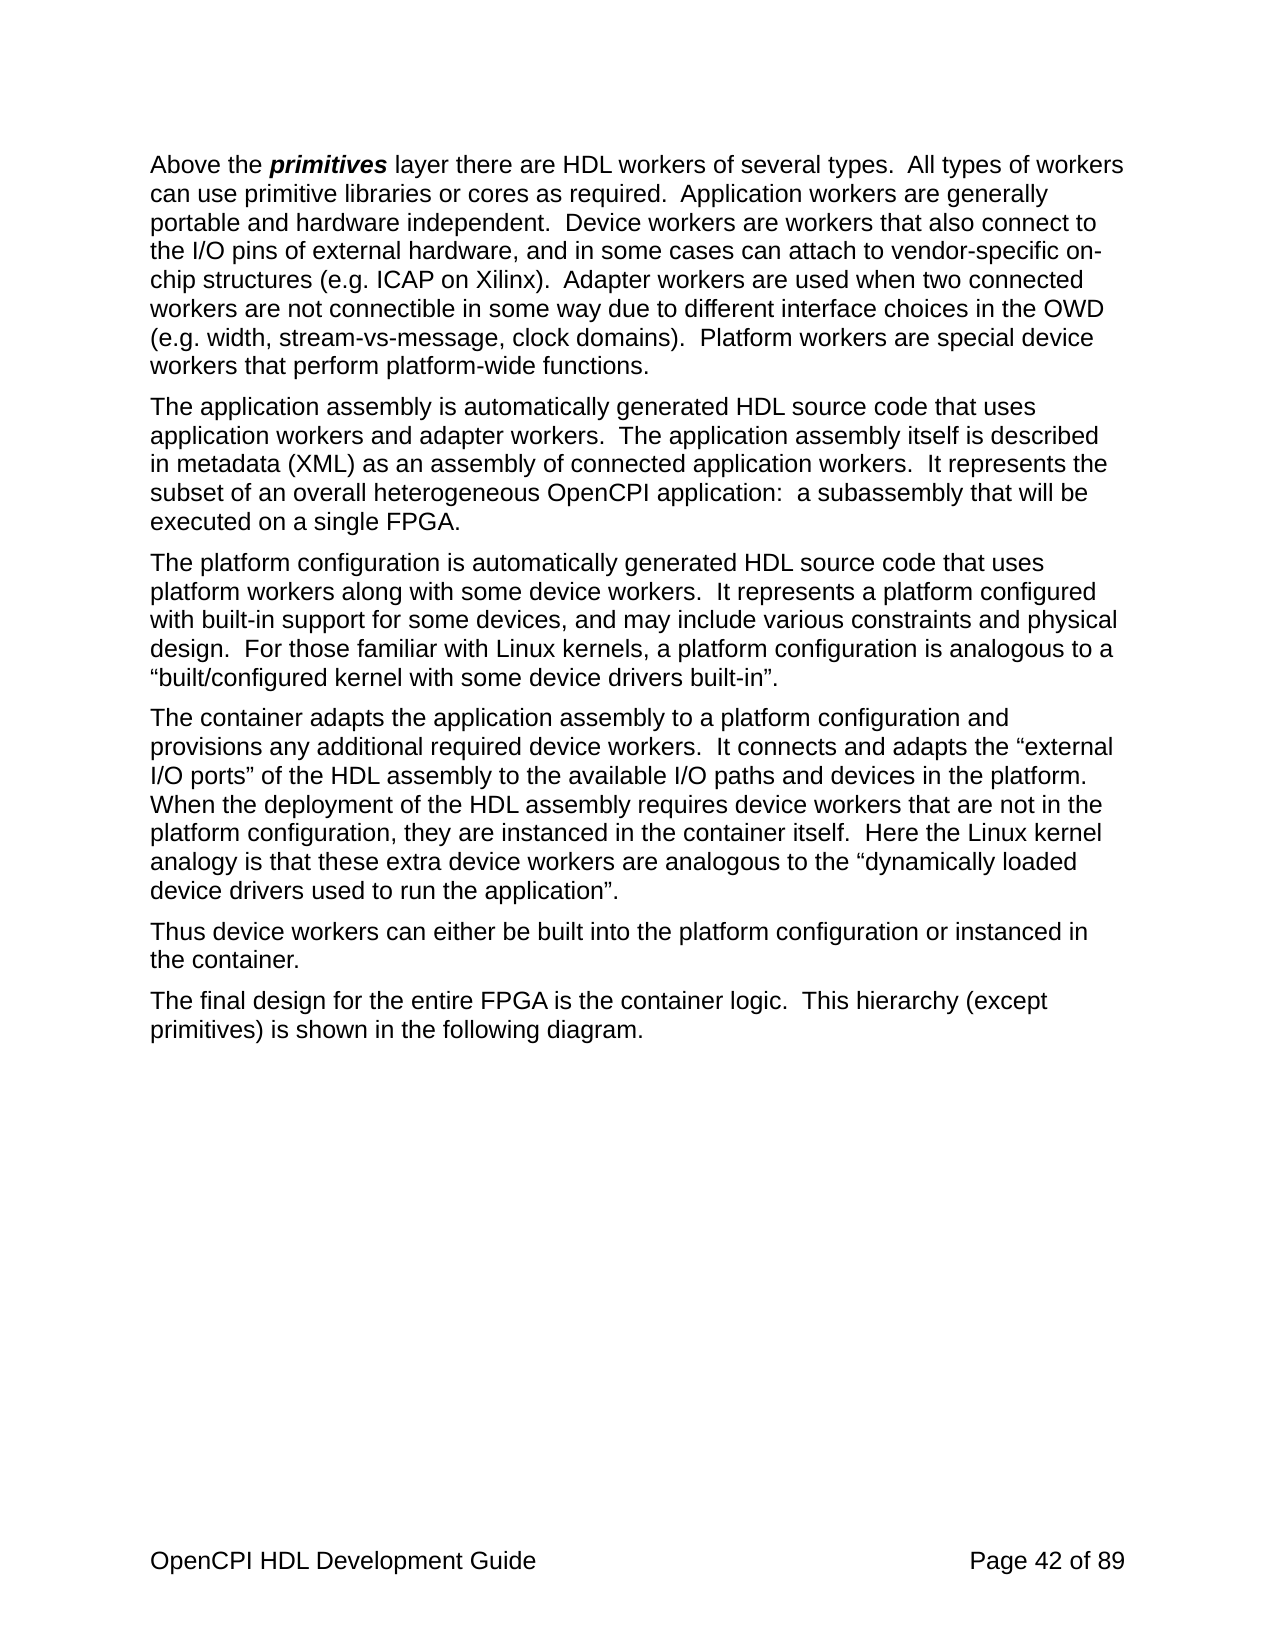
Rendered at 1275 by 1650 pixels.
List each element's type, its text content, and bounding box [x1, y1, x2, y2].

text The container adapts the application assembly to a platform configuration and provisions any additional required device workers. It connects and adapts the “external I/O ports” of the HDL assembly to the available I/O paths and devices in the platform. When the deployment of the HDL assembly requires device workers that are not in the platform configuration, they are instanced in the container itself. Here the Linux kernel analogy is that these extra device workers are analogous to the “dynamically loaded device drivers used to run the application”. [150, 703, 1125, 905]
text Thus device workers can either be built into the platform configuration or instanced in the container. [150, 917, 1125, 974]
text The platform configuration is automatically generated HDL source code that uses platform workers along with some device workers. It represents a platform configured with built-in support for some devices, and may include various constraints and physical design. For those familiar with Linux kernels, a platform configuration is analogous to a “built/configured kernel with some device drivers built-in”. [150, 548, 1125, 691]
text Above the primitives layer there are HDL workers of several types. All types of workers can use primitive libraries or cores as required. Application workers are generally portable and hardware independent. Device workers are workers that also connect to the I/O pins of external hardware, and in some cases can attach to vendor-specific on-chip structures (e.g. ICAP on Xilinx). Adapter workers are used when two connected workers are not connectible in some way due to different interface choices in the OWD (e.g. width, stream-vs-message, clock domains). Platform workers are special device workers that perform platform-wide functions. [150, 150, 1125, 380]
text The final design for the entire FPGA is the container logic. This hierarchy (except primitives) is shown in the following diagram. [150, 986, 1125, 1044]
text The application assembly is automatically generated HDL source code that uses application workers and adapter workers. The application assembly itself is described in metadata (XML) as an assembly of connected application workers. It represents the subset of an overall heterogeneous OpenCPI application: a subassembly that will be executed on a single FPGA. [150, 392, 1125, 536]
